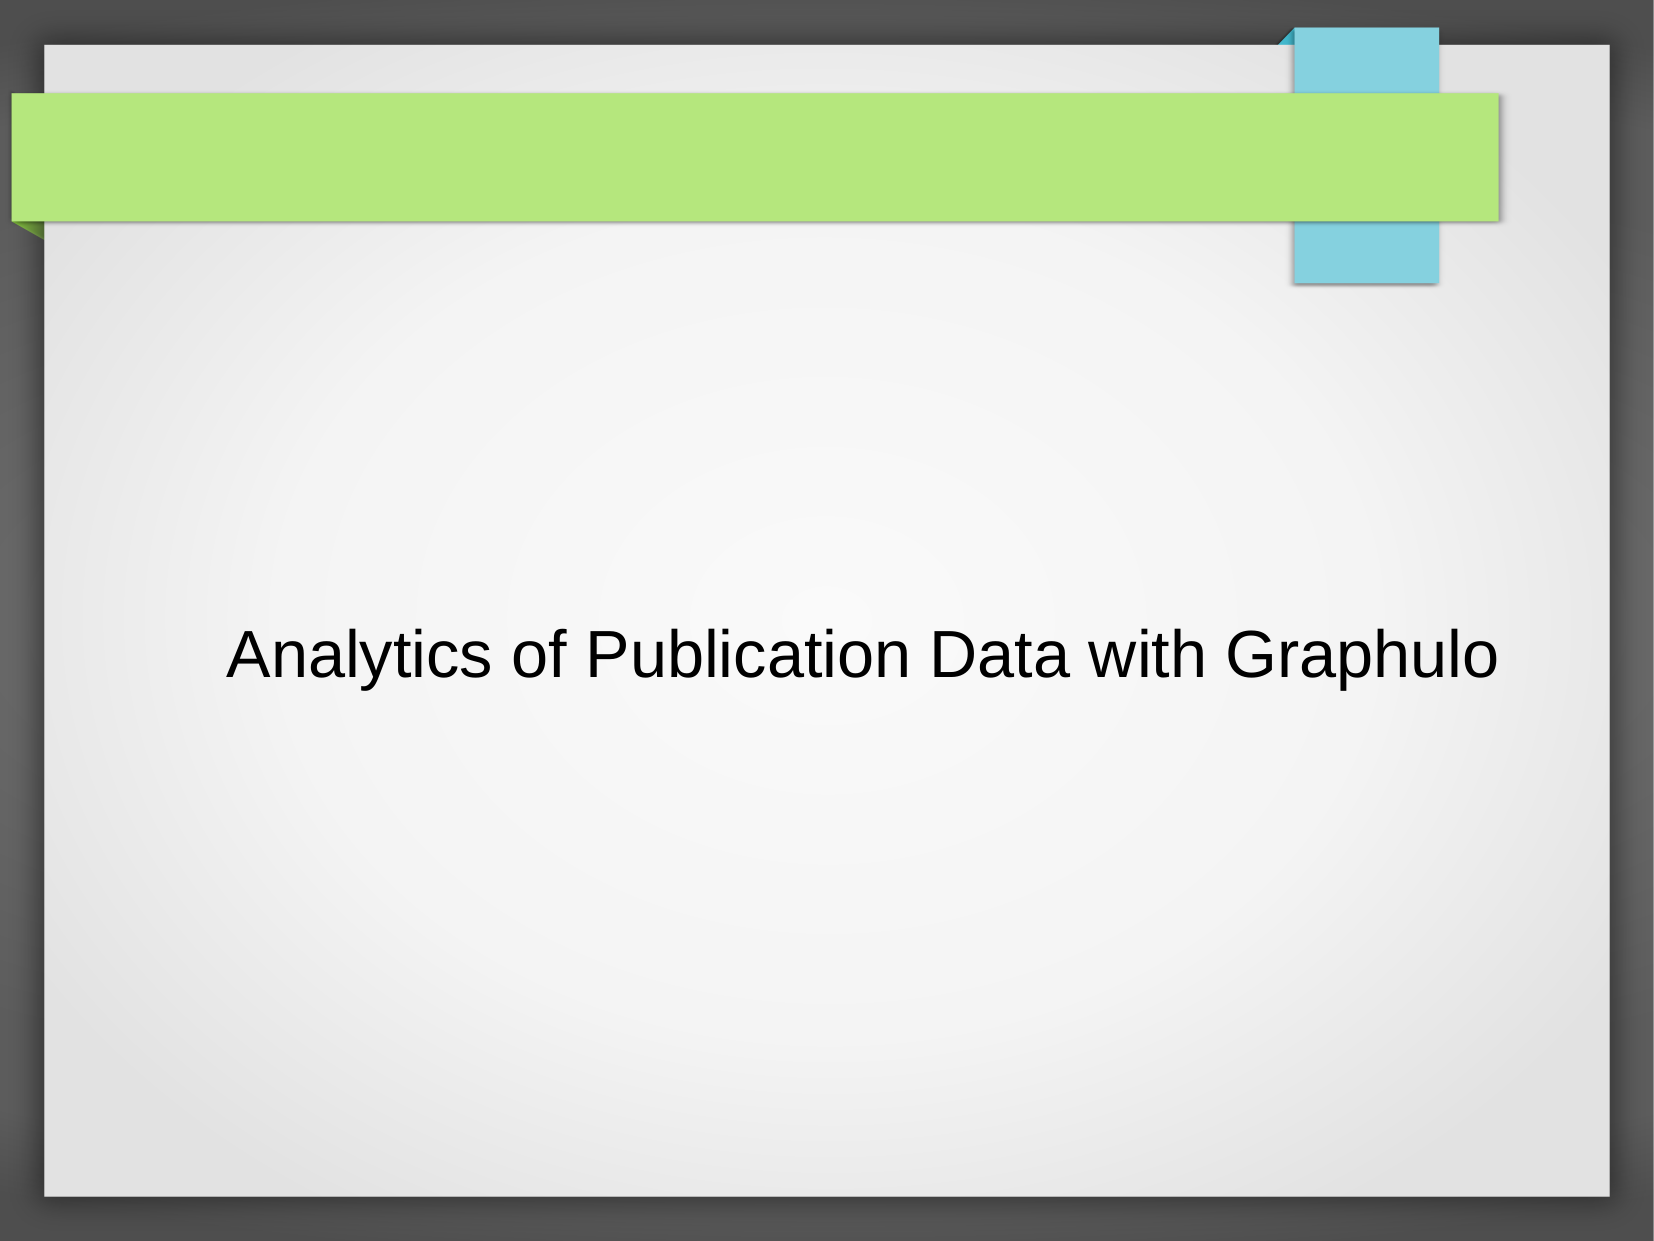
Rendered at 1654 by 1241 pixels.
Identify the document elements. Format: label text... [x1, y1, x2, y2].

picture [0, 0, 1654, 1241]
subtitle Analytics of Publication Data with Graphulo [82, 295, 1571, 1015]
